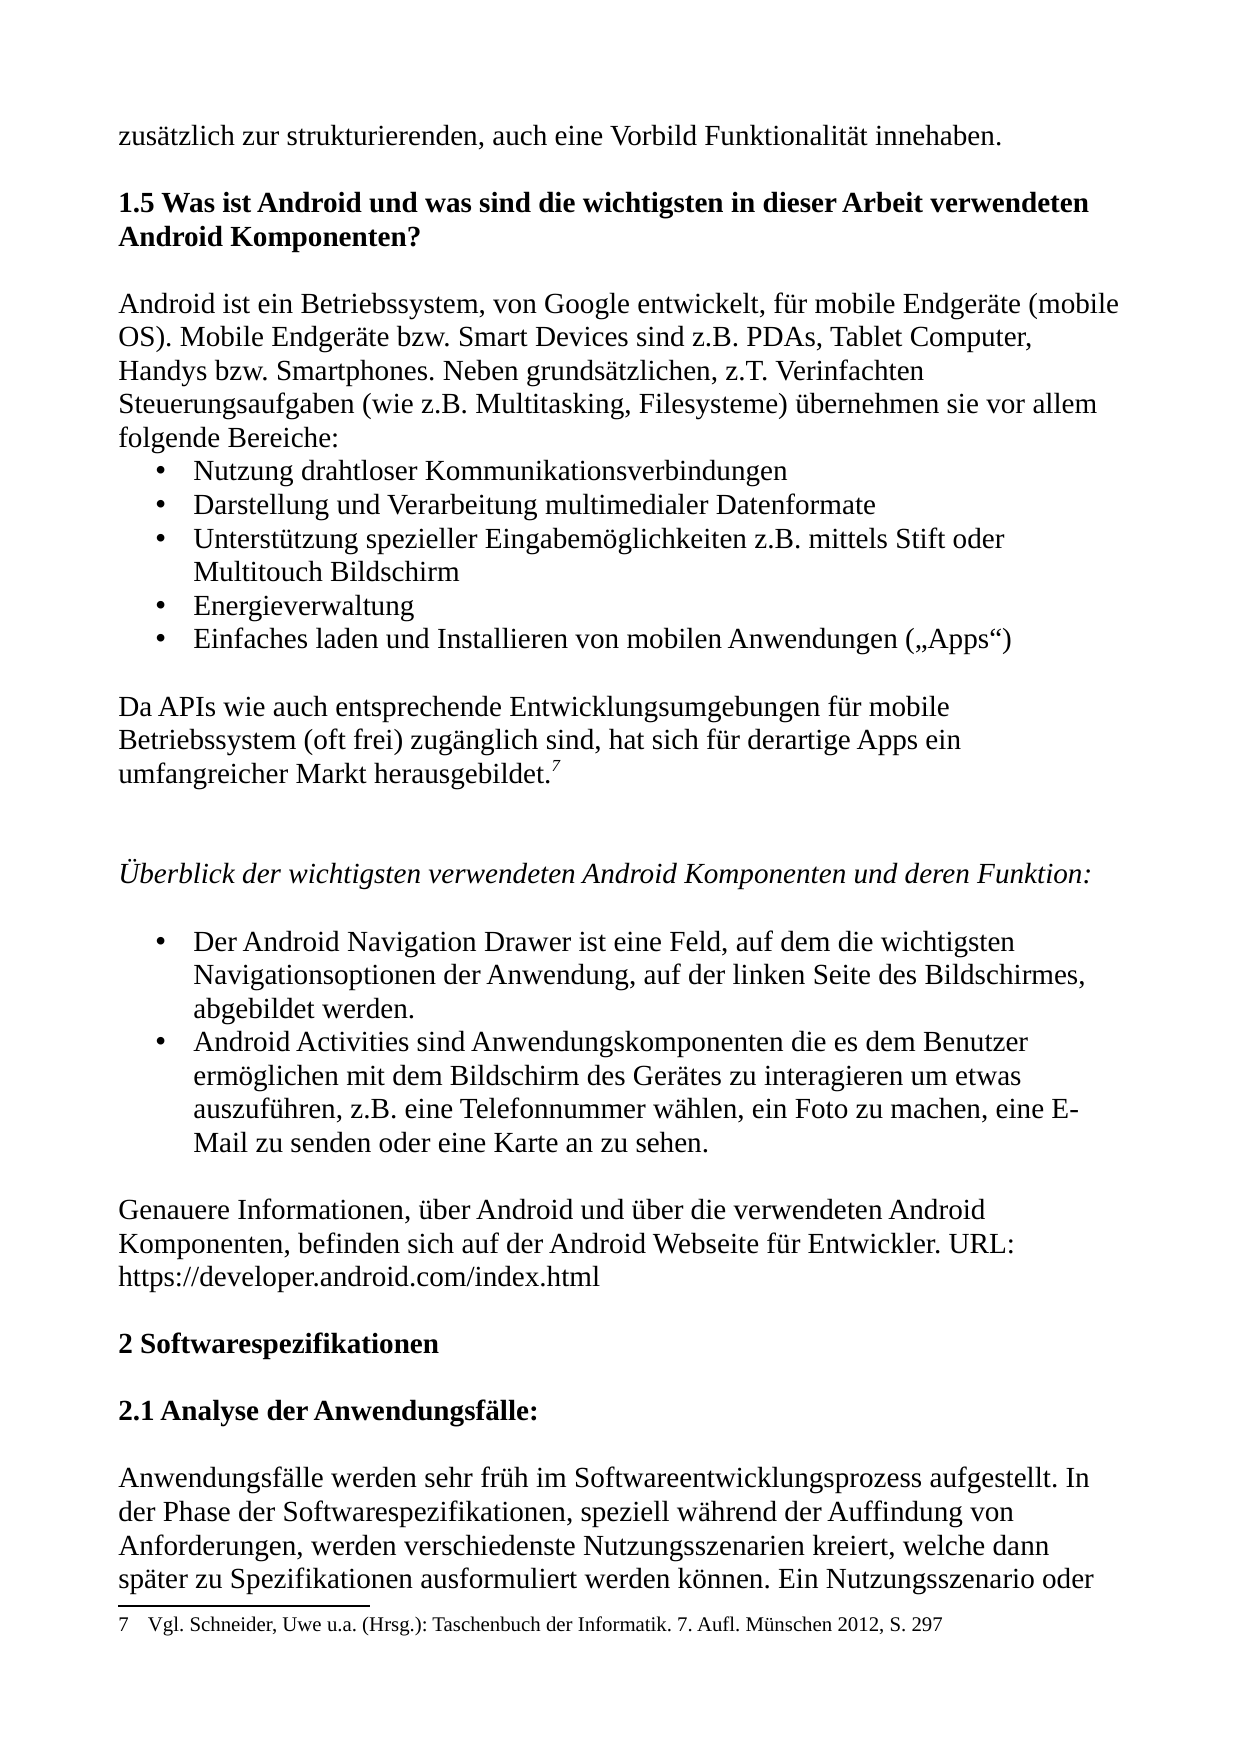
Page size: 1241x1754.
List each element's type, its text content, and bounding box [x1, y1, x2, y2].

text Anwendungsfälle werden sehr früh im Softwareentwicklungsprozess aufgestellt. In der Phase der Softwarespezifikationen, speziell während der Auffindung von Anforderungen, werden verschiedenste Nutzungsszenarien kreiert, welche dann später zu Spezifikationen ausformuliert werden können. Ein Nutzungsszenario oder [118, 1461, 1122, 1595]
text 2 Softwarespezifikationen [118, 1326, 1122, 1360]
text Genauere Informationen, über Android und über die verwendeten Android Komponenten, befinden sich auf der Android Webseite für Entwickler. URL: https://developer.android.com/index.html [118, 1192, 1122, 1293]
list Android Activities sind Anwendungskomponenten die es dem Benutzer ermöglichen mit dem Bildschirm des Gerätes zu interagieren um etwas auszuführen, z.B. eine Telefonnummer wählen, ein Foto zu machen, eine E-Mail zu senden oder eine Karte an zu sehen. [156, 1024, 1122, 1159]
list Energieverwaltung [156, 588, 1122, 622]
text Vgl. Schneider, Uwe u.a. (Hrsg.): Taschenbuch der Informatik. 7. Aufl. Münschen 2012, S. 297 [118, 1612, 1122, 1636]
list Nutzung drahtloser Kommunikationsverbindungen [156, 453, 1122, 487]
text Android ist ein Betriebssystem, von Google entwickelt, für mobile Endgeräte (mobile OS). Mobile Endgeräte bzw. Smart Devices sind z.B. PDAs, Tablet Computer, Handys bzw. Smartphones. Neben grundsätzlichen, z.T. Verinfachten Steuerungsaufgaben (wie z.B. Multitasking, Filesysteme) übernehmen sie vor allem folgende Bereiche: [118, 286, 1122, 453]
text Überblick der wichtigsten verwendeten Android Komponenten und deren Funktion: [118, 857, 1122, 890]
text Da APIs wie auch entsprechende Entwicklungsumgebungen für mobile Betriebssystem (oft frei) zugänglich sind, hat sich für derartige Apps ein umfangreicher Markt herausgebildet. [118, 689, 1122, 789]
text 2.1 Analyse der Anwendungsfälle: [118, 1393, 1122, 1427]
text 1.5 Was ist Android und was sind die wichtigsten in dieser Arbeit verwendeten Android Komponenten? [118, 185, 1122, 252]
list Darstellung und Verarbeitung multimedialer Datenformate [156, 487, 1122, 521]
list Der Android Navigation Drawer ist eine Feld, auf dem die wichtigsten Navigationsoptionen der Anwendung, auf der linken Seite des Bildschirmes, abgebildet werden. [156, 924, 1122, 1024]
list Einfaches laden und Installieren von mobilen Anwendungen („Apps“) [156, 622, 1122, 655]
list Unterstützung spezieller Eingabemöglichkeiten z.B. mittels Stift oder Multitouch Bildschirm [156, 521, 1122, 588]
text zusätzlich zur strukturierenden, auch eine Vorbild Funktionalität innehaben. [118, 118, 1122, 152]
